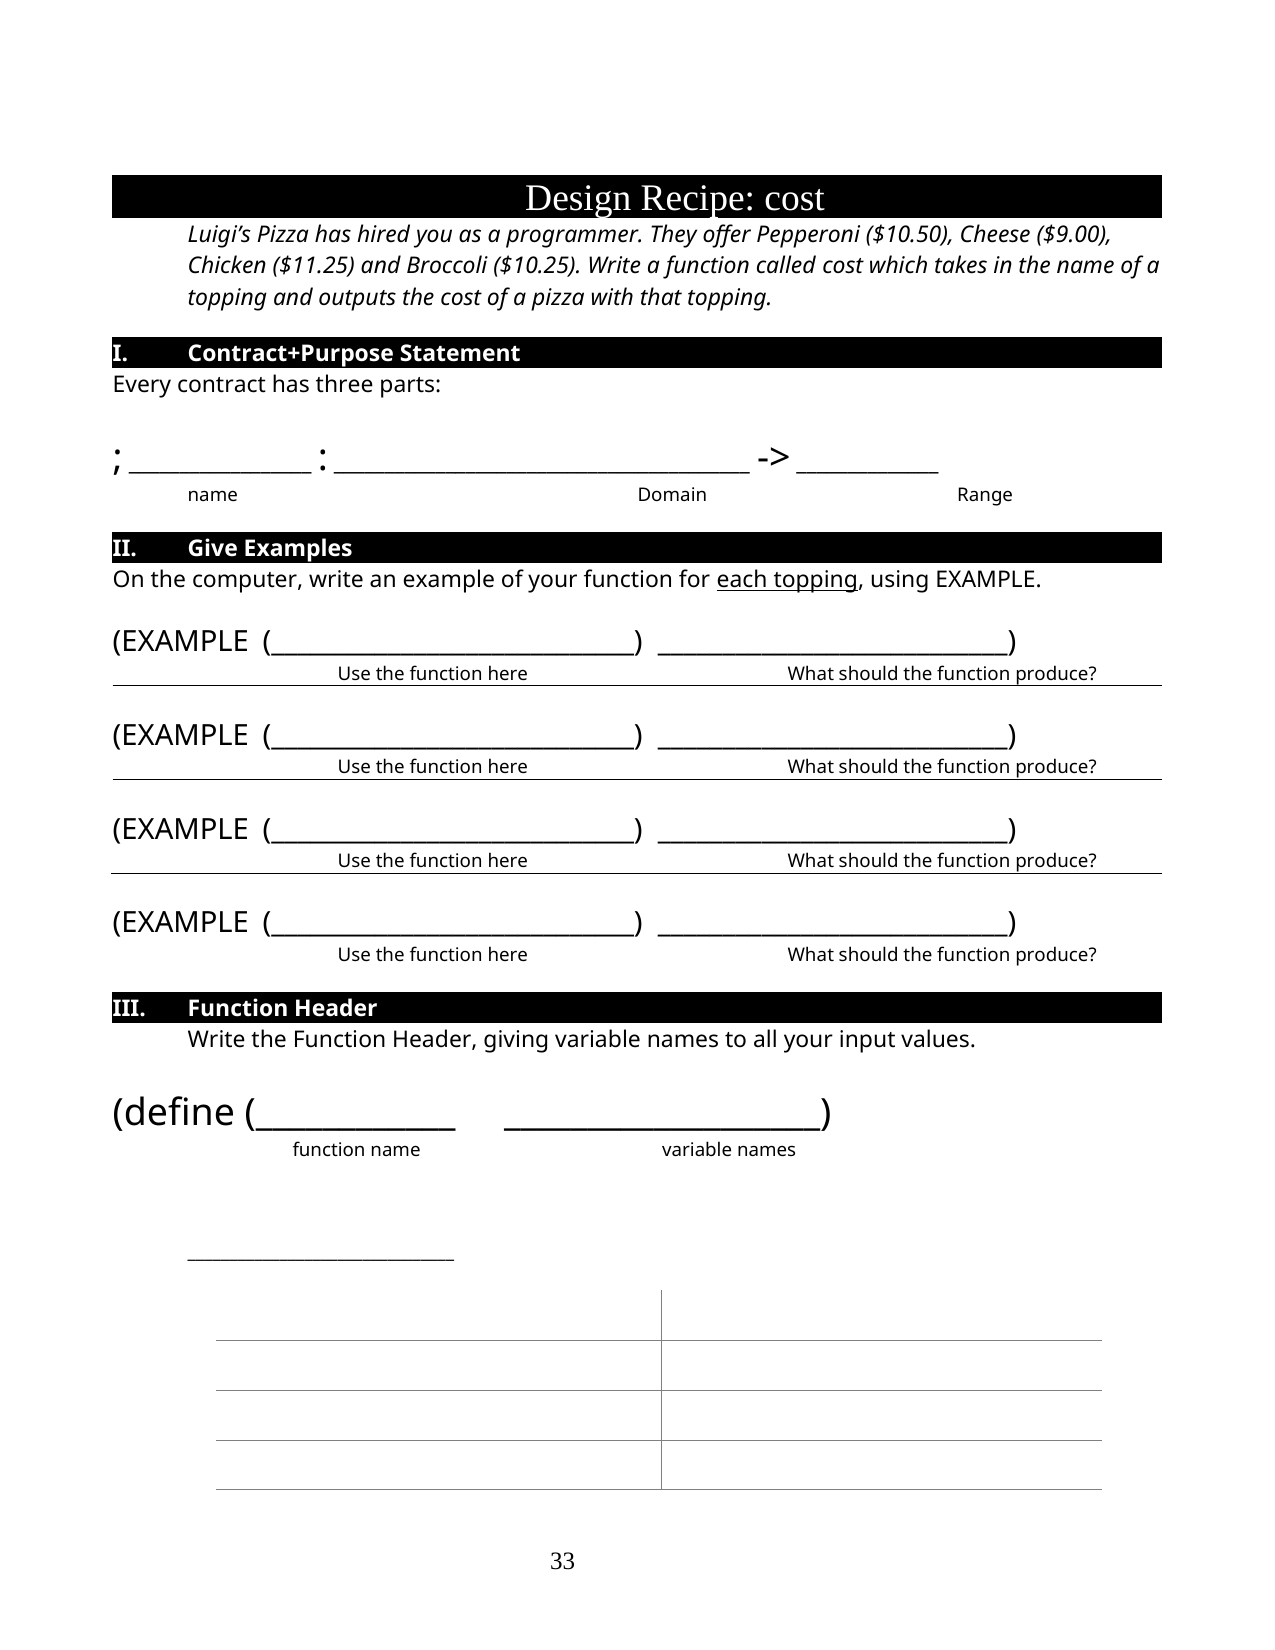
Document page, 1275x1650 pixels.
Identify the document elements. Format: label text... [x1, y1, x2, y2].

text Use the function here What should the function produce? [112, 941, 1162, 967]
table_header [662, 1290, 1102, 1340]
table_cell [216, 1341, 661, 1389]
table_header [216, 1290, 661, 1340]
text ________________________________ [112, 1239, 1162, 1264]
text (EXAMPLE (____________________________) ___________________________) [112, 620, 1162, 660]
text (EXAMPLE (____________________________) ___________________________) [112, 902, 1162, 941]
table_cell [216, 1441, 661, 1489]
subtitle Give Examples [112, 532, 1162, 563]
subtitle Function Header [112, 992, 1162, 1023]
table_cell [662, 1441, 1102, 1489]
list Write the Function Header, giving variable names to all your input values. [150, 1023, 1162, 1054]
list Luigi’s Pizza has hired you as a programmer. They offer Pepperoni ($10.50), Cheese ($9.00), Chicken ($11.25) and Broccoli ($10.25). Write a function called cost which takes in the name of a topping and outputs the cost of a pizza with that topping. [150, 218, 1162, 312]
table_cell [662, 1391, 1102, 1439]
text function name variable names [112, 1137, 1162, 1162]
text Every contract has three parts: [112, 368, 1162, 399]
text (define (____________ ___________________) [112, 1086, 1162, 1137]
text name Domain Range [112, 482, 1162, 507]
text (EXAMPLE (____________________________) ___________________________) [112, 808, 1162, 848]
subtitle Contract+Purpose Statement [112, 337, 1162, 368]
text Use the function here What should the function produce? [112, 660, 1162, 685]
text Use the function here What should the function produce? [112, 848, 1162, 873]
text On the computer, write an example of your function for each topping, using EXAMPLE. [112, 563, 1162, 595]
table_cell [216, 1391, 661, 1439]
table_cell [662, 1341, 1102, 1389]
subtitle Design Recipe: cost [112, 175, 1162, 218]
text Use the function here What should the function produce? [112, 754, 1162, 779]
text ; __________________ : _________________________________________ -> ______________ [112, 431, 1162, 482]
text (EXAMPLE (____________________________) ___________________________) [112, 714, 1162, 754]
